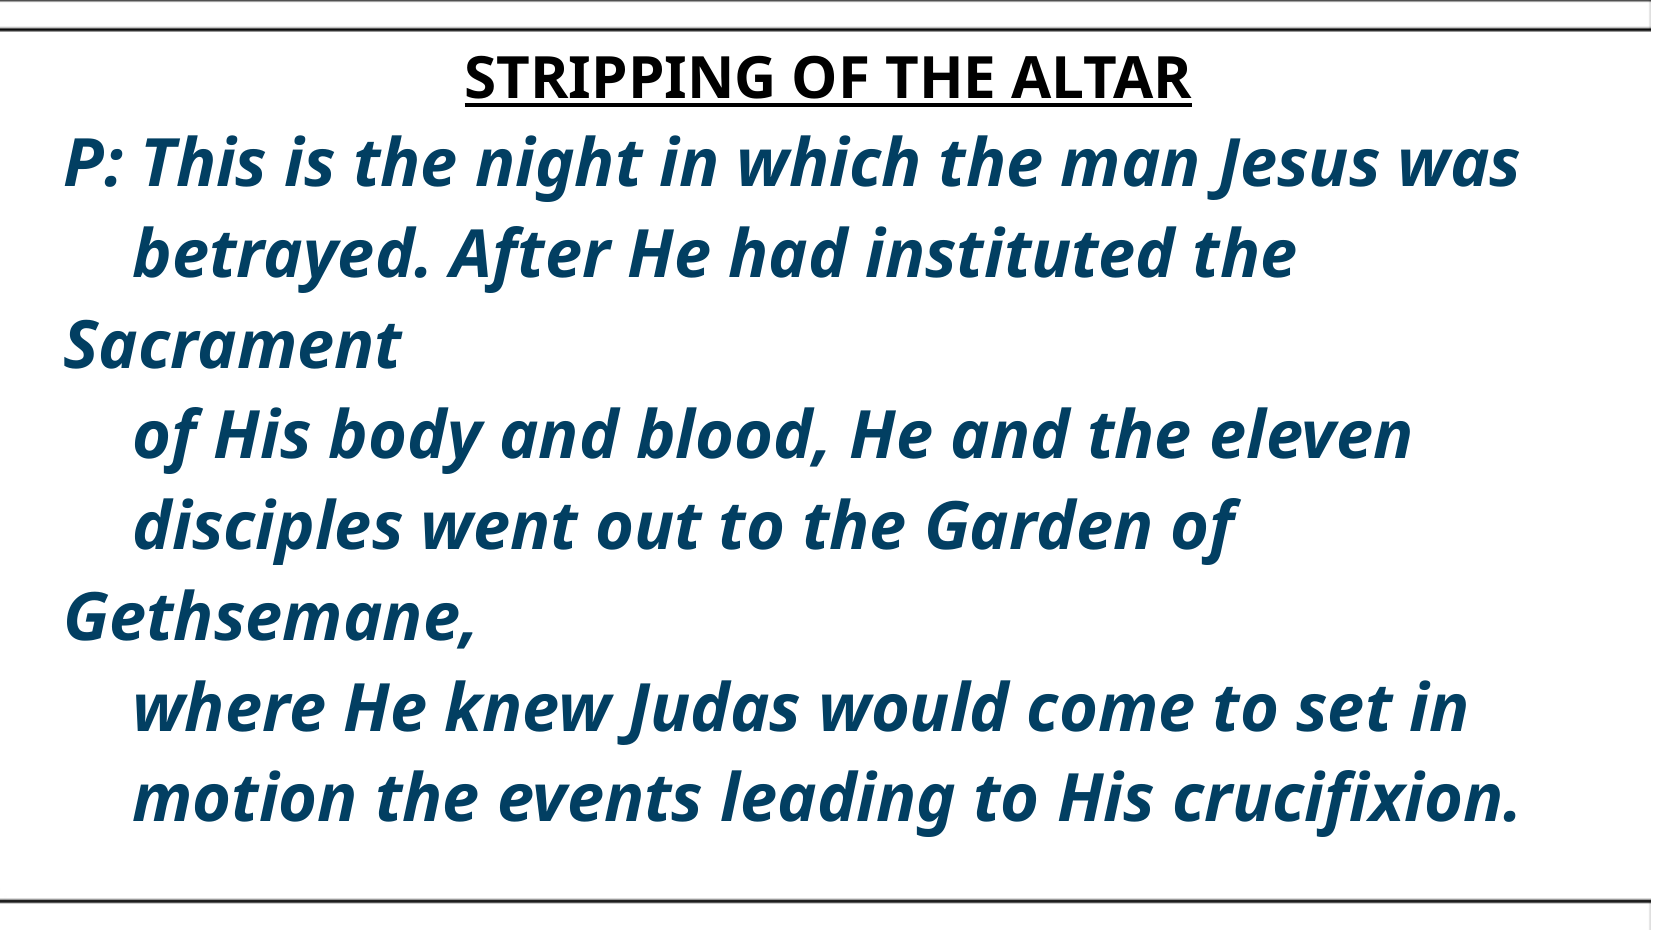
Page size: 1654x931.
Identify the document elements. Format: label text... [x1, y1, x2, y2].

picture [0, 0, 1651, 930]
text_box STRIPPING OF THE ALTAR P: This is the night in which the man Jesus was betrayed. After He had instituted the Sacrament of His body and blood, He and the eleven disciples went out to the Garden of Gethsemane, where He knew Judas would come to set in motion the events leading to His crucifixion. [48, 28, 1608, 654]
